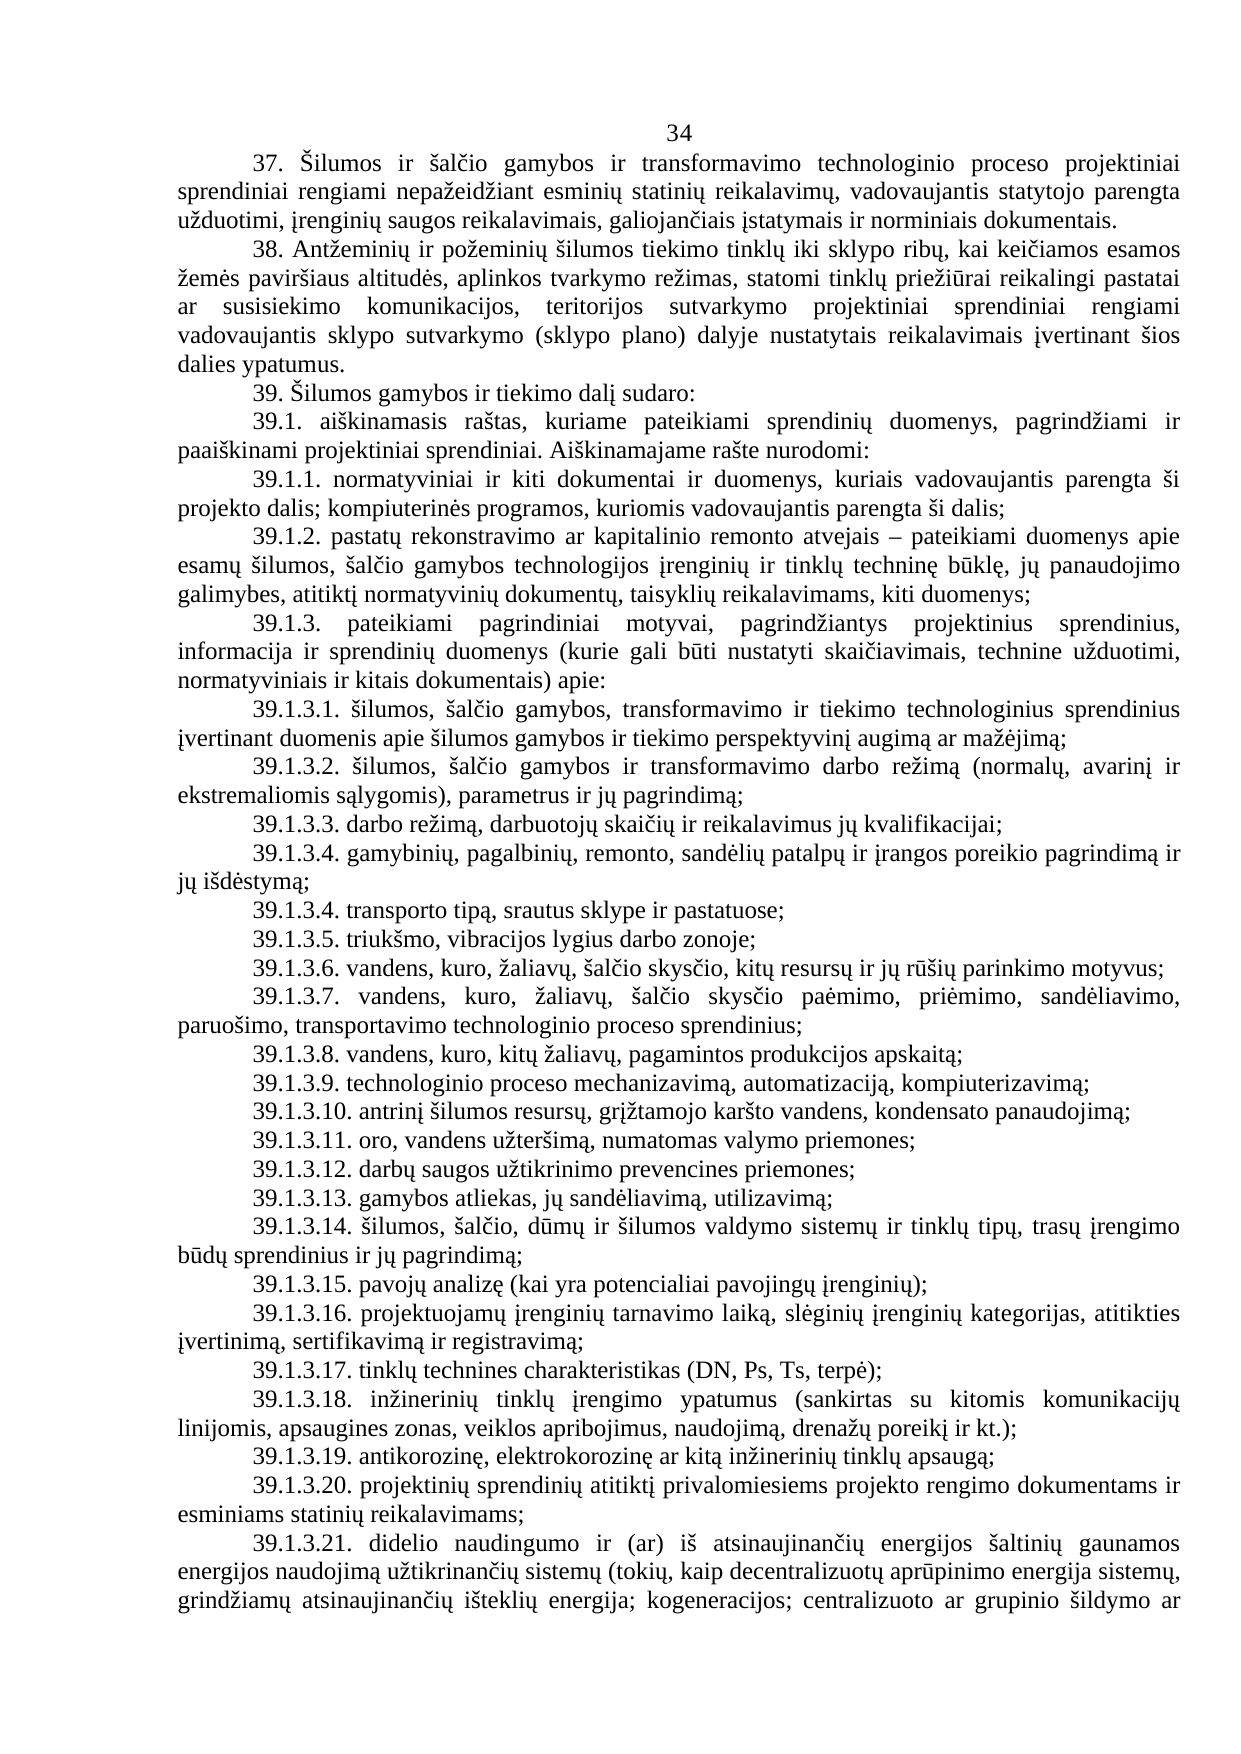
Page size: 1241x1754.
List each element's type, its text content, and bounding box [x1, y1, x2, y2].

text 39.1.3.16. projektuojamų įrenginių tarnavimo laiką, slėginių įrenginių kategorijas, atitikties įvertinimą, sertifikavimą ir registravimą; [177, 1298, 1181, 1355]
text 39.1.3.20. projektinių sprendinių atitiktį privalomiesiems projekto rengimo dokumentams ir esminiams statinių reikalavimams; [177, 1470, 1181, 1528]
text 39.1.3.10. antrinį šilumos resursų, grįžtamojo karšto vandens, kondensato panaudojimą; [177, 1096, 1181, 1125]
text 39.1.3.5. triukšmo, vibracijos lygius darbo zonoje; [177, 924, 1181, 953]
text 39.1.1. normatyviniai ir kiti dokumentai ir duomenys, kuriais vadovaujantis parengta ši projekto dalis; kompiuterinės programos, kuriomis vadovaujantis parengta ši dalis; [177, 464, 1181, 521]
text 39.1.3.21. didelio naudingumo ir (ar) iš atsinaujinančių energijos šaltinių gaunamos energijos naudojimą užtikrinančių sistemų (tokių, kaip decentralizuotų aprūpinimo energija sistemų, grindžiamų atsinaujinančių išteklių energija; kogeneracijos; centralizuoto ar grupinio šildymo ar [177, 1528, 1181, 1614]
text 39.1.3.18. inžinerinių tinklų įrengimo ypatumus (sankirtas su kitomis komunikacijų linijomis, apsaugines zonas, veiklos apribojimus, naudojimą, drenažų poreikį ir kt.); [177, 1384, 1181, 1441]
text 39.1.3.4. gamybinių, pagalbinių, remonto, sandėlių patalpų ir įrangos poreikio pagrindimą ir jų išdėstymą; [177, 838, 1181, 895]
text 39.1.3.1. šilumos, šalčio gamybos, transformavimo ir tiekimo technologinius sprendinius įvertinant duomenis apie šilumos gamybos ir tiekimo perspektyvinį augimą ar mažėjimą; [177, 694, 1181, 751]
text 39.1.3.9. technologinio proceso mechanizavimą, automatizaciją, kompiuterizavimą; [177, 1068, 1181, 1096]
text 39.1.3.14. šilumos, šalčio, dūmų ir šilumos valdymo sistemų ir tinklų tipų, trasų įrengimo būdų sprendinius ir jų pagrindimą; [177, 1211, 1181, 1269]
text 39. Šilumos gamybos ir tiekimo dalį sudaro: [177, 378, 1181, 406]
text 39.1.3.8. vandens, kuro, kitų žaliavų, pagamintos produkcijos apskaitą; [177, 1039, 1181, 1068]
text 39.1.3.2. šilumos, šalčio gamybos ir transformavimo darbo režimą (normalų, avarinį ir ekstremaliomis sąlygomis), parametrus ir jų pagrindimą; [177, 751, 1181, 809]
text 38. Antžeminių ir požeminių šilumos tiekimo tinklų iki sklypo ribų, kai keičiamos esamos žemės paviršiaus altitudės, aplinkos tvarkymo režimas, statomi tinklų priežiūrai reikalingi pastatai ar susisiekimo komunikacijos, teritorijos sutvarkymo projektiniai sprendiniai rengiami vadovaujantis sklypo sutvarkymo (sklypo plano) dalyje nustatytais reikalavimais įvertinant šios dalies ypatumus. [177, 234, 1181, 378]
text 39.1.3.17. tinklų technines charakteristikas (DN, Ps, Ts, terpė); [177, 1355, 1181, 1384]
text 39.1.3.15. pavojų analizę (kai yra potencialiai pavojingų įrenginių); [177, 1269, 1181, 1298]
text 39.1.3. pateikiami pagrindiniai motyvai, pagrindžiantys projektinius sprendinius, informacija ir sprendinių duomenys (kurie gali būti nustatyti skaičiavimais, technine užduotimi, normatyviniais ir kitais dokumentais) apie: [177, 608, 1181, 694]
text 39.1.3.4. transporto tipą, srautus sklype ir pastatuose; [177, 895, 1181, 924]
text 39.1.3.19. antikorozinę, elektrokorozinę ar kitą inžinerinių tinklų apsaugą; [177, 1441, 1181, 1470]
text 39.1.3.6. vandens, kuro, žaliavų, šalčio skysčio, kitų resursų ir jų rūšių parinkimo motyvus; [177, 953, 1181, 981]
text 37. Šilumos ir šalčio gamybos ir transformavimo technologinio proceso projektiniai sprendiniai rengiami nepažeidžiant esminių statinių reikalavimų, vadovaujantis statytojo parengta užduotimi, įrenginių saugos reikalavimais, galiojančiais įstatymais ir norminiais dokumentais. [177, 148, 1181, 234]
text 39.1.3.7. vandens, kuro, žaliavų, šalčio skysčio paėmimo, priėmimo, sandėliavimo, paruošimo, transportavimo technologinio proceso sprendinius; [177, 981, 1181, 1039]
text 39.1.3.13. gamybos atliekas, jų sandėliavimą, utilizavimą; [177, 1183, 1181, 1211]
text 39.1.3.11. oro, vandens užteršimą, numatomas valymo priemones; [177, 1125, 1181, 1154]
text 39.1.2. pastatų rekonstravimo ar kapitalinio remonto atvejais – pateikiami duomenys apie esamų šilumos, šalčio gamybos technologijos įrenginių ir tinklų techninę būklę, jų panaudojimo galimybes, atitiktį normatyvinių dokumentų, taisyklių reikalavimams, kiti duomenys; [177, 521, 1181, 608]
text 39.1.3.3. darbo režimą, darbuotojų skaičių ir reikalavimus jų kvalifikacijai; [177, 809, 1181, 838]
text 39.1.3.12. darbų saugos užtikrinimo prevencines priemones; [177, 1154, 1181, 1183]
text 39.1. aiškinamasis raštas, kuriame pateikiami sprendinių duomenys, pagrindžiami ir paaiškinami projektiniai sprendiniai. Aiškinamajame rašte nurodomi: [177, 406, 1181, 464]
